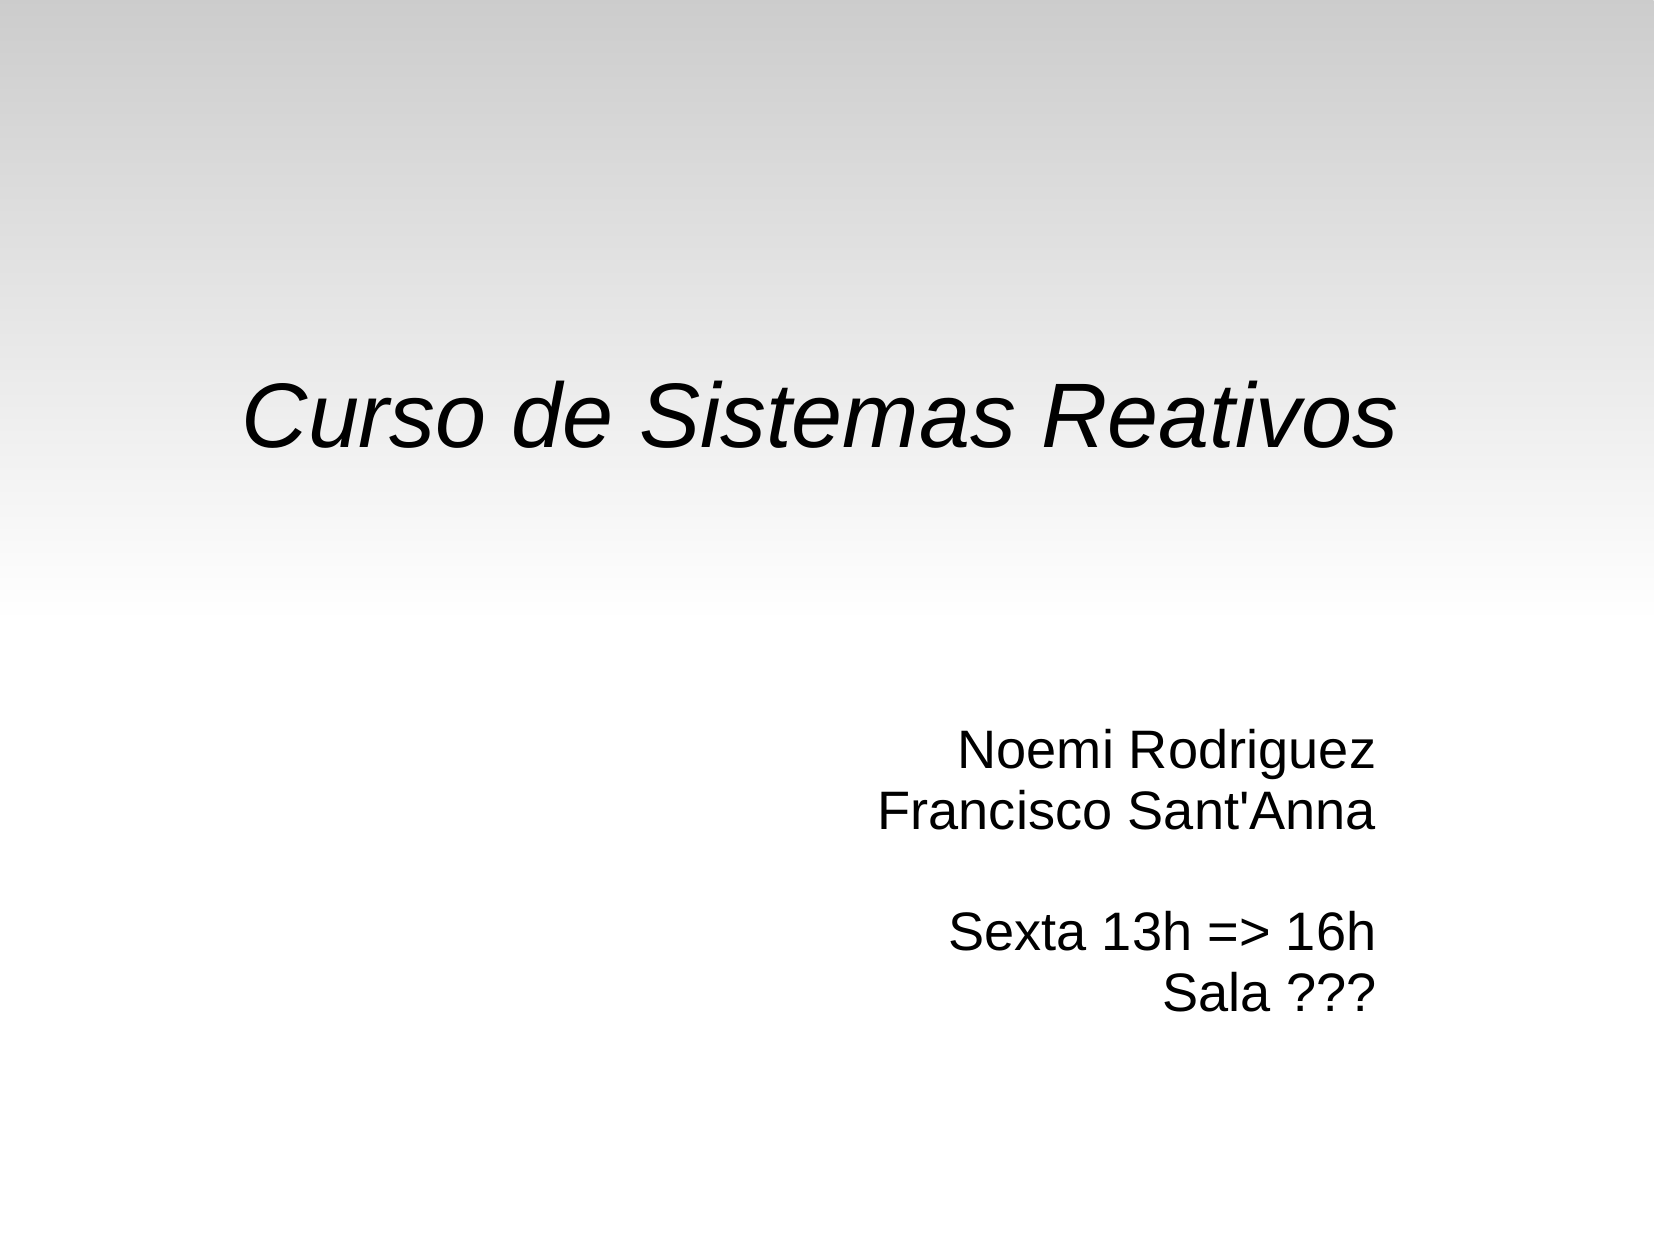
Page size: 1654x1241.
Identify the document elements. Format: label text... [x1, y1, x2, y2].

text_box Noemi Rodriguez Francisco Sant'Anna Sexta 13h => 16h Sala ??? [862, 712, 1576, 1030]
subtitle Curso de Sistemas Reativos [76, 183, 1565, 650]
